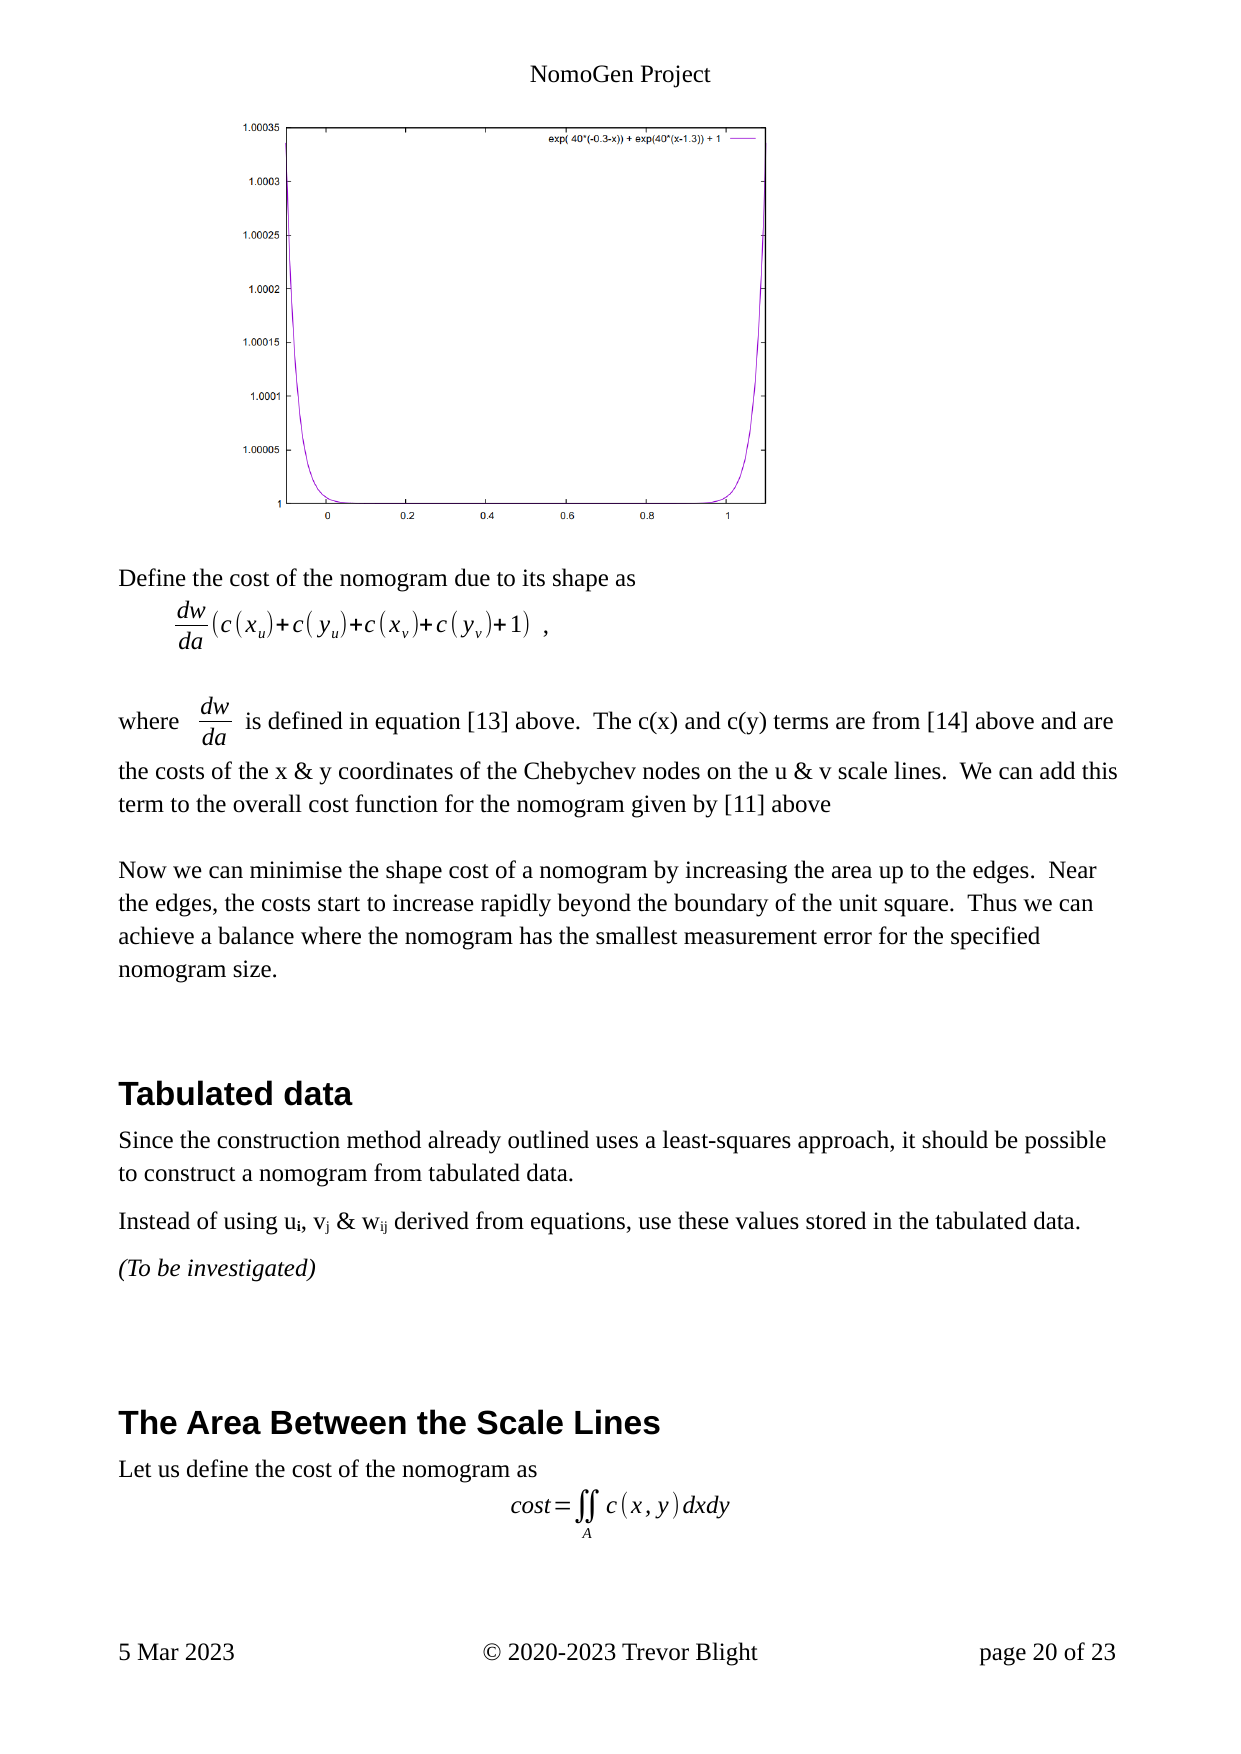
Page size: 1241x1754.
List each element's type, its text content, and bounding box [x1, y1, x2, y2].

subtitle The Area Between the Scale Lines [118, 1403, 1122, 1442]
text , [162, 596, 1122, 655]
subtitle Tabulated data [118, 1074, 1122, 1113]
text (To be investigated) [118, 1253, 1122, 1282]
text where is defined in equation [13] above. The c(x) and c(y) terms are from [14] above and are the costs of the x & y coordinates of the Chebychev nodes on the u & v scale lines. We can add this term to the overall cost function for the nomogram given by [11] above [118, 693, 1122, 818]
text Instead of using ui, vj & wij derived from equations, use these values stored in the tabulated data. [118, 1206, 1122, 1234]
picture [183, 117, 829, 527]
text Now we can minimise the shape cost of a nomogram by increasing the area up to the edges. Near the edges, the costs start to increase rapidly beyond the boundary of the unit square. Thus we can achieve a balance where the nomogram has the smallest measurement error for the specified nomogram size. [118, 855, 1122, 983]
text Since the construction method already outlined uses a least-squares approach, it should be possible to construct a nomogram from tabulated data. [118, 1125, 1122, 1187]
text Define the cost of the nomogram due to its shape as [118, 563, 1122, 592]
